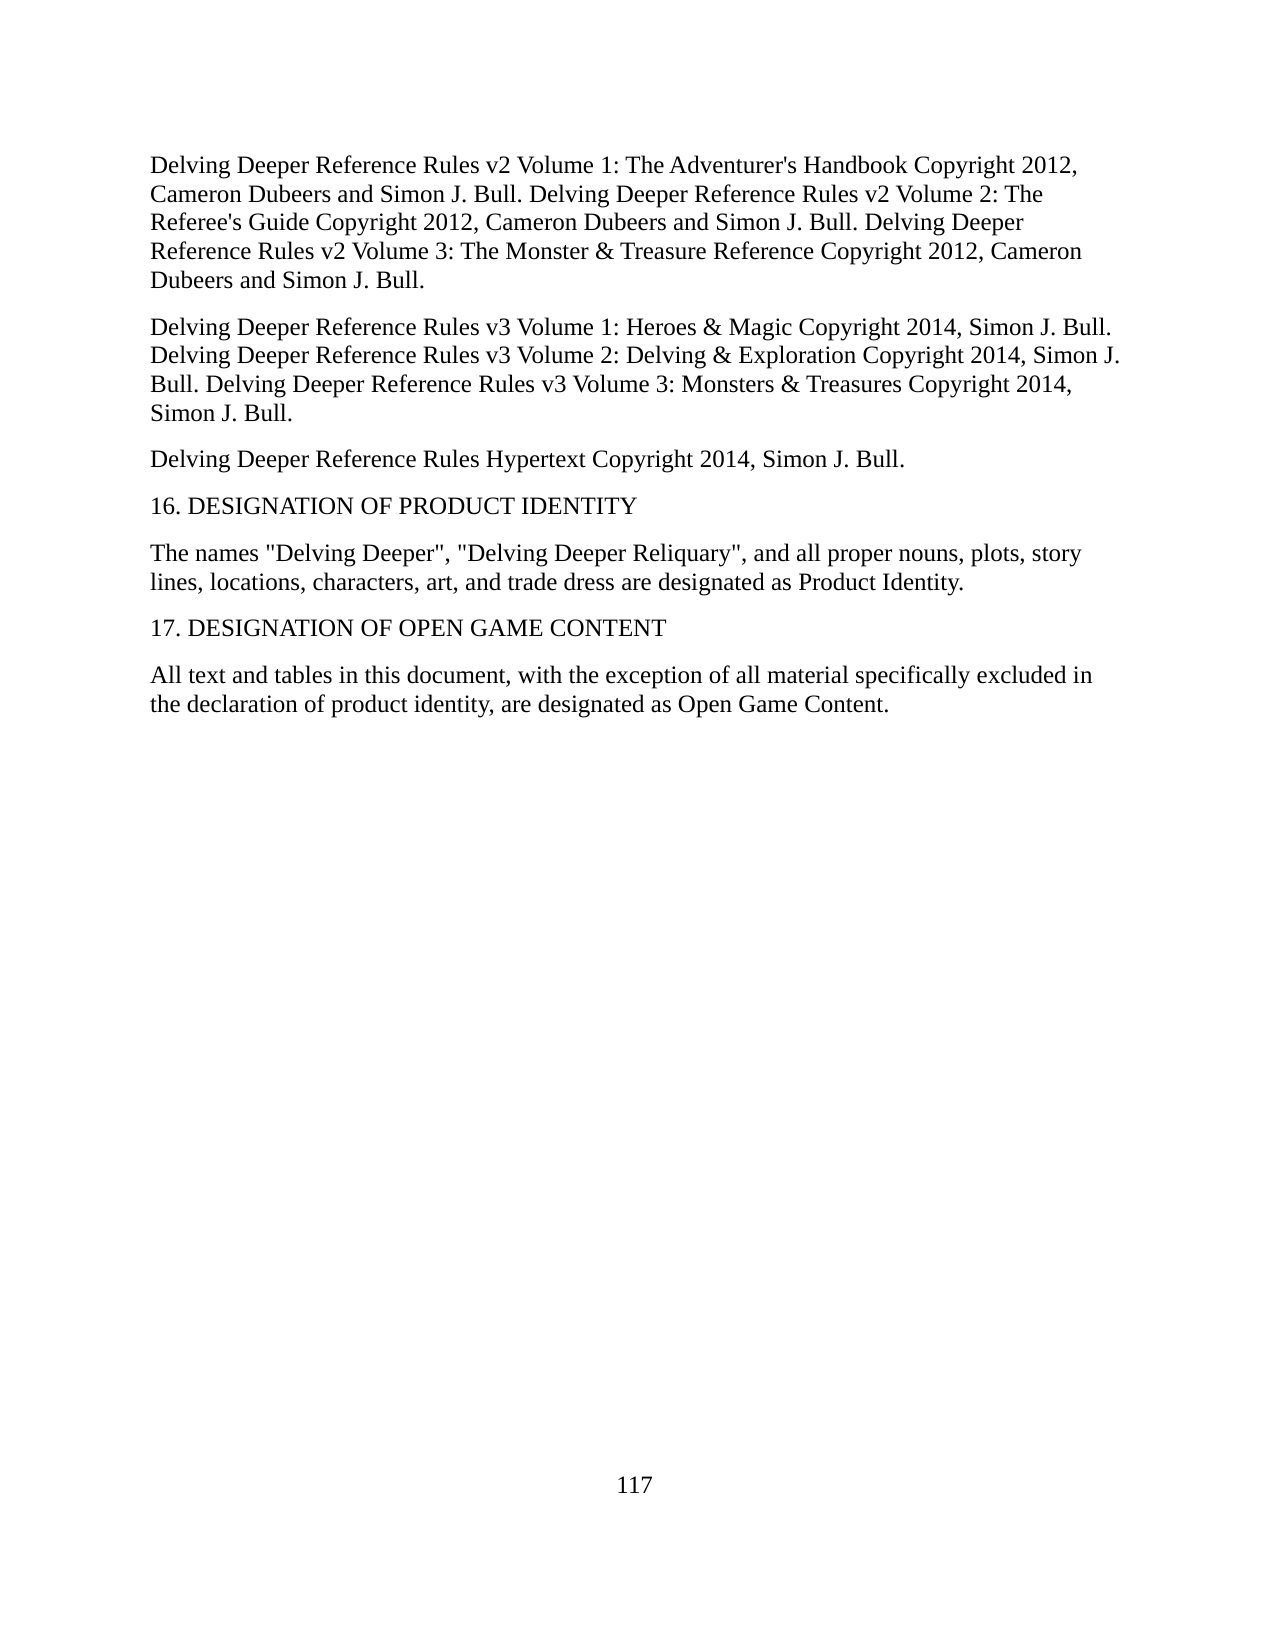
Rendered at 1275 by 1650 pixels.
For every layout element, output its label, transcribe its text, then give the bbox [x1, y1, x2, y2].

text 17. DESIGNATION OF OPEN GAME CONTENT [150, 613, 1125, 642]
text Delving Deeper Reference Rules v3 Volume 1: Heroes & Magic Copyright 2014, Simon J. Bull. Delving Deeper Reference Rules v3 Volume 2: Delving & Exploration Copyright 2014, Simon J. Bull. Delving Deeper Reference Rules v3 Volume 3: Monsters & Treasures Copyright 2014, Simon J. Bull. [150, 312, 1125, 427]
text All text and tables in this document, with the exception of all material specifically excluded in the declaration of product identity, are designated as Open Game Content. [150, 660, 1125, 717]
text 16. DESIGNATION OF PRODUCT IDENTITY [150, 491, 1125, 520]
text Delving Deeper Reference Rules v2 Volume 1: The Adventurer's Handbook Copyright 2012, Cameron Dubeers and Simon J. Bull. Delving Deeper Reference Rules v2 Volume 2: The Referee's Guide Copyright 2012, Cameron Dubeers and Simon J. Bull. Delving Deeper Reference Rules v2 Volume 3: The Monster & Treasure Reference Copyright 2012, Cameron Dubeers and Simon J. Bull. [150, 150, 1125, 294]
text The names "Delving Deeper", "Delving Deeper Reliquary", and all proper nouns, plots, story lines, locations, characters, art, and trade dress are designated as Product Identity. [150, 538, 1125, 595]
text Delving Deeper Reference Rules Hypertext Copyright 2014, Simon J. Bull. [150, 444, 1125, 473]
